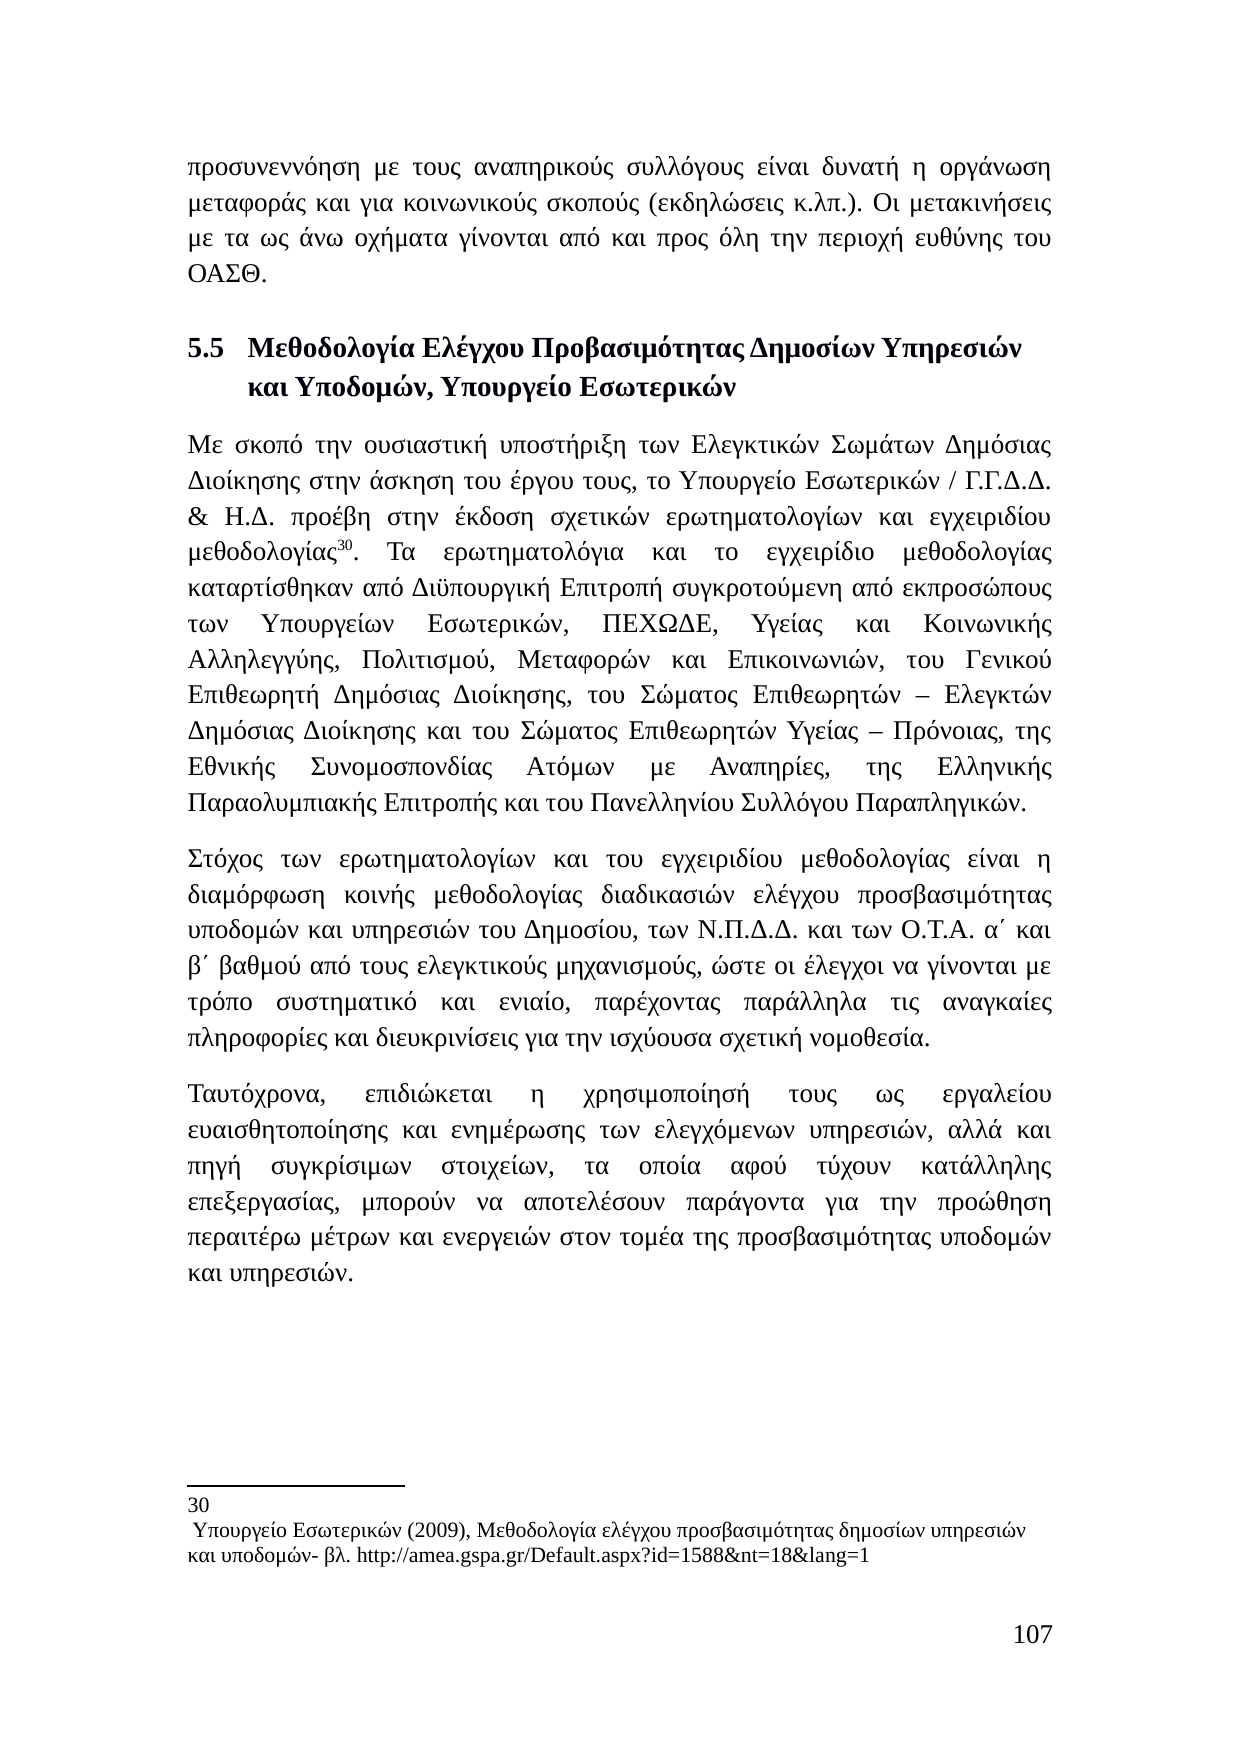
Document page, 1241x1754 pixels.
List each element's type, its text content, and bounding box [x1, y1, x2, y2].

subtitle Μεθοδολογία Ελέγχου Προβασιμότητας Δημοσίων Υπηρεσιών και Υποδομών, Υπουργείο Εσωτερικών [187, 330, 1053, 402]
text Υπουργείο Εσωτερικών (2009), Μεθοδολογία ελέγχου προσβασιμότητας δημοσίων υπηρεσιών και υποδομών- βλ. http://amea.gspa.gr/Default.aspx?id=1588&nt=18&lang=1 [187, 1492, 1053, 1567]
text προσυνεννόηση με τους αναπηρικούς συλλόγους είναι δυνατή η οργάνωση μεταφοράς και για κοινωνικούς σκοπούς (εκδηλώσεις κ.λπ.). Οι μετακινήσεις με τα ως άνω οχήματα γίνονται από και προς όλη την περιοχή ευθύνης του ΟΑΣΘ. [187, 150, 1053, 288]
text Στόχος των ερωτηματολογίων και του εγχειριδίου μεθοδολογίας είναι η διαμόρφωση κοινής μεθοδολογίας διαδικασιών ελέγχου προσβασιμότητας υποδομών και υπηρεσιών του Δημοσίου, των Ν.Π.Δ.Δ. και των Ο.Τ.Α. α΄ και β΄ βαθμού από τους ελεγκτικούς μηχανισμούς, ώστε οι έλεγχοι να γίνονται με τρόπο συστηματικό και ενιαίο, παρέχοντας παράλληλα τις αναγκαίες πληροφορίες και διευκρινίσεις για την ισχύουσα σχετική νομοθεσία. [187, 842, 1053, 1052]
text Ταυτόχρονα, επιδιώκεται η χρησιμοποίησή τους ως εργαλείου ευαισθητοποίησης και ενημέρωσης των ελεγχόμενων υπηρεσιών, αλλά και πηγή συγκρίσιμων στοιχείων, τα οποία αφού τύχουν κατάλληλης επεξεργασίας, μπορούν να αποτελέσουν παράγοντα για την προώθηση περαιτέρω μέτρων και ενεργειών στον τομέα της προσβασιμότητας υποδομών και υπηρεσιών. [187, 1077, 1053, 1287]
text Με σκοπό την ουσιαστική υποστήριξη των Ελεγκτικών Σωμάτων Δημόσιας Διοίκησης στην άσκηση του έργου τους, το Υπουργείο Εσωτερικών / Γ.Γ.Δ.Δ. & Η.Δ. προέβη στην έκδοση σχετικών ερωτηματολογίων και εγχειριδίου μεθοδολογίας. Τα ερωτηματολόγια και το εγχειρίδιο μεθοδολογίας καταρτίσθηκαν από Διϋπουργική Επιτροπή συγκροτούμενη από εκπροσώπους των Υπουργείων Εσωτερικών, ΠΕΧΩΔΕ, Υγείας και Κοινωνικής Αλληλεγγύης, Πολιτισμού, Μεταφορών και Επικοινωνιών, του Γενικού Επιθεωρητή Δημόσιας Διοίκησης, του Σώματος Επιθεωρητών – Ελεγκτών Δημόσιας Διοίκησης και του Σώματος Επιθεωρητών Υγείας – Πρόνοιας, της Εθνικής Συνομοσπονδίας Ατόμων με Αναπηρίες, της Ελληνικής Παραολυμπιακής Επιτροπής και του Πανελληνίου Συλλόγου Παραπληγικών. [187, 428, 1053, 817]
